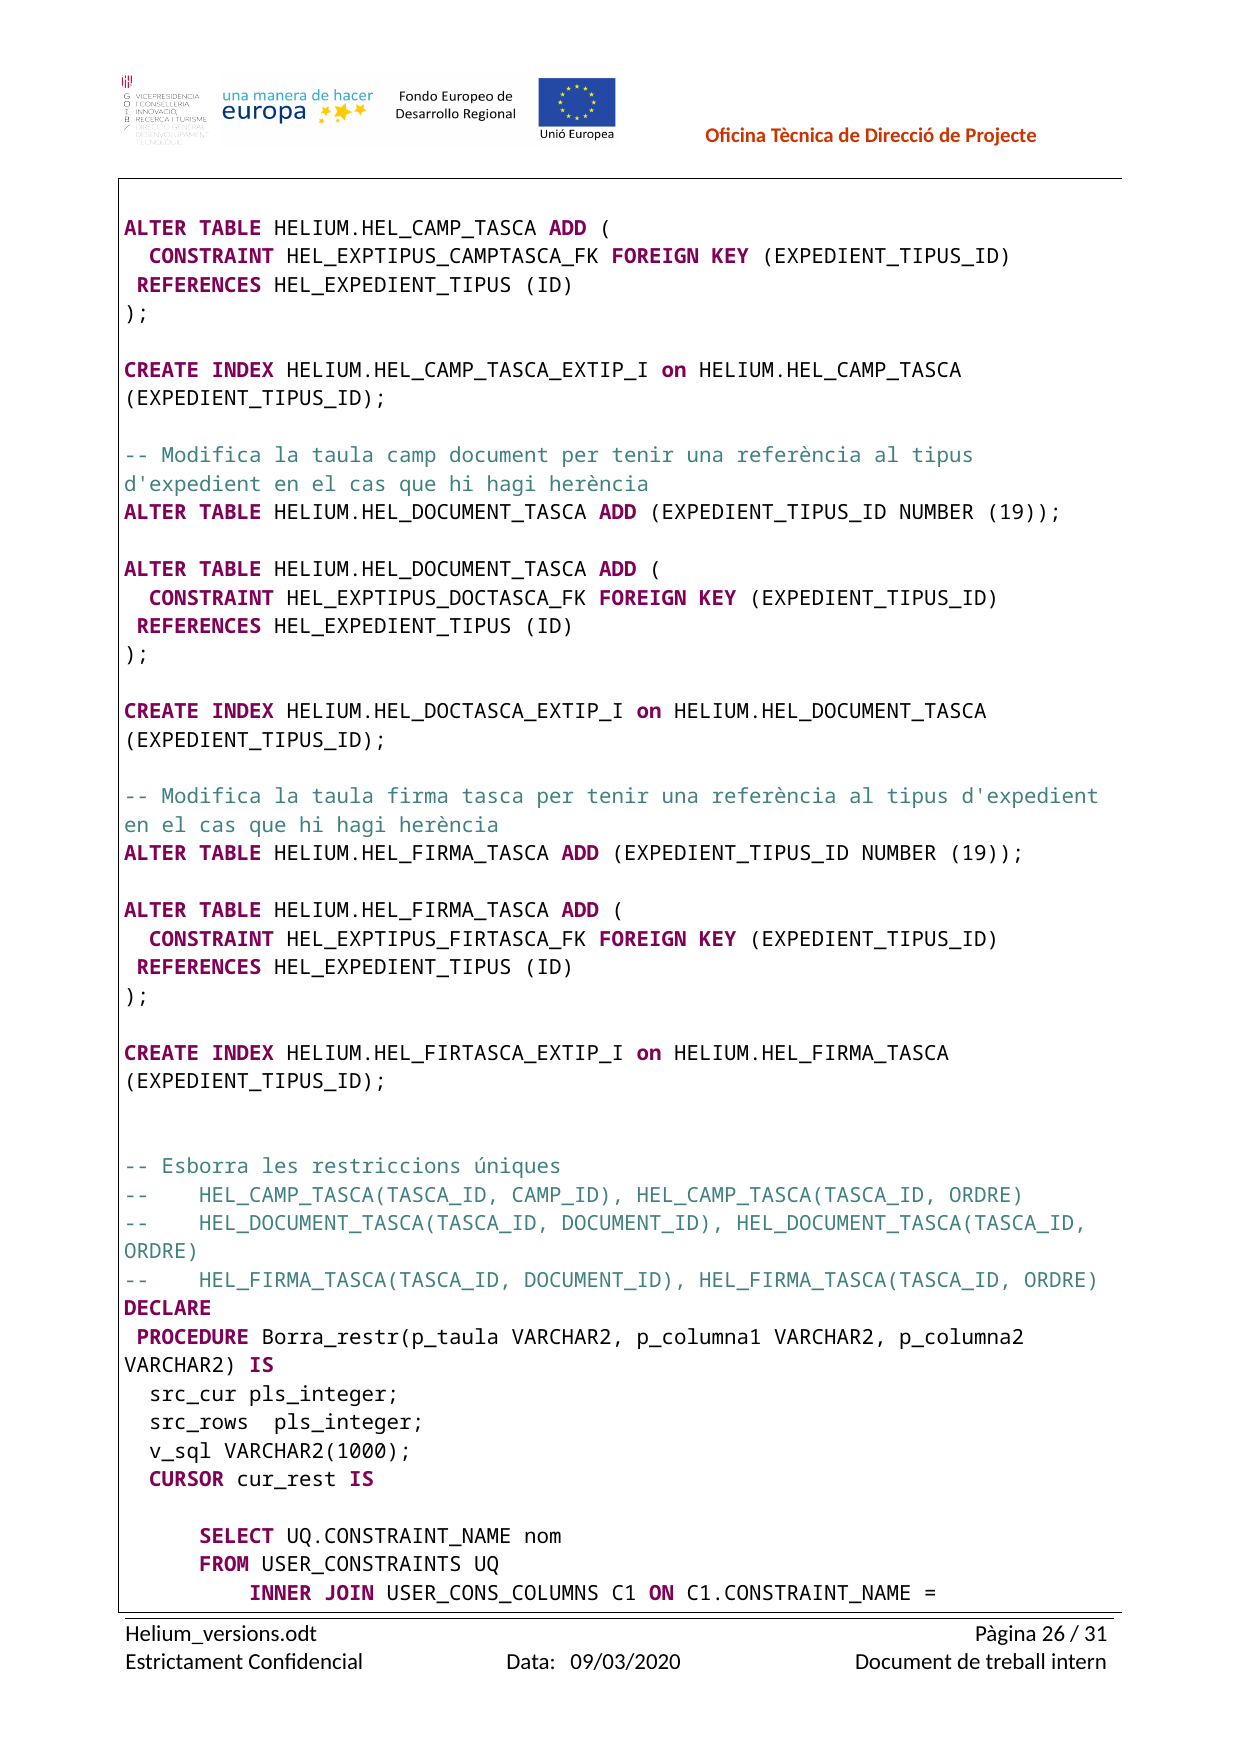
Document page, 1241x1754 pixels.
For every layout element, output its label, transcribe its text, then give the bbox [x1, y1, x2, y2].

table_header ALTER TABLE HELIUM.HEL_CAMP_TASCA ADD ( CONSTRAINT HEL_EXPTIPUS_CAMPTASCA_FK FOREIGN KEY (EXPEDIENT_TIPUS_ID) REFERENCES HEL_EXPEDIENT_TIPUS (ID) ); CREATE INDEX HELIUM.HEL_CAMP_TASCA_EXTIP_I on HELIUM.HEL_CAMP_TASCA (EXPEDIENT_TIPUS_ID); -- Modifica la taula camp document per tenir una referència al tipus d'expedient en el cas que hi hagi herència ALTER TABLE HELIUM.HEL_DOCUMENT_TASCA ADD (EXPEDIENT_TIPUS_ID NUMBER (19)); ALTER TABLE HELIUM.HEL_DOCUMENT_TASCA ADD ( CONSTRAINT HEL_EXPTIPUS_DOCTASCA_FK FOREIGN KEY (EXPEDIENT_TIPUS_ID) REFERENCES HEL_EXPEDIENT_TIPUS (ID) ); CREATE INDEX HELIUM.HEL_DOCTASCA_EXTIP_I on HELIUM.HEL_DOCUMENT_TASCA (EXPEDIENT_TIPUS_ID); -- Modifica la taula firma tasca per tenir una referència al tipus d'expedient en el cas que hi hagi herència ALTER TABLE HELIUM.HEL_FIRMA_TASCA ADD (EXPEDIENT_TIPUS_ID NUMBER (19)); ALTER TABLE HELIUM.HEL_FIRMA_TASCA ADD ( CONSTRAINT HEL_EXPTIPUS_FIRTASCA_FK FOREIGN KEY (EXPEDIENT_TIPUS_ID) REFERENCES HEL_EXPEDIENT_TIPUS (ID) ); CREATE INDEX HELIUM.HEL_FIRTASCA_EXTIP_I on HELIUM.HEL_FIRMA_TASCA (EXPEDIENT_TIPUS_ID); -- Esborra les restriccions úniques -- HEL_CAMP_TASCA(TASCA_ID, CAMP_ID), HEL_CAMP_TASCA(TASCA_ID, ORDRE) -- HEL_DOCUMENT_TASCA(TASCA_ID, DOCUMENT_ID), HEL_DOCUMENT_TASCA(TASCA_ID, ORDRE) -- HEL_FIRMA_TASCA(TASCA_ID, DOCUMENT_ID), HEL_FIRMA_TASCA(TASCA_ID, ORDRE) DECLARE PROCEDURE Borra_restr(p_taula VARCHAR2, p_columna1 VARCHAR2, p_columna2 VARCHAR2) IS src_cur pls_integer; src_rows pls_integer; v_sql VARCHAR2(1000); CURSOR cur_rest IS SELECT UQ.CONSTRAINT_NAME nom FROM USER_CONSTRAINTS UQ INNER JOIN USER_CONS_COLUMNS C1 ON C1.CONSTRAINT_NAME = [119, 179, 1122, 1612]
picture [118, 73, 213, 147]
picture [219, 73, 621, 147]
